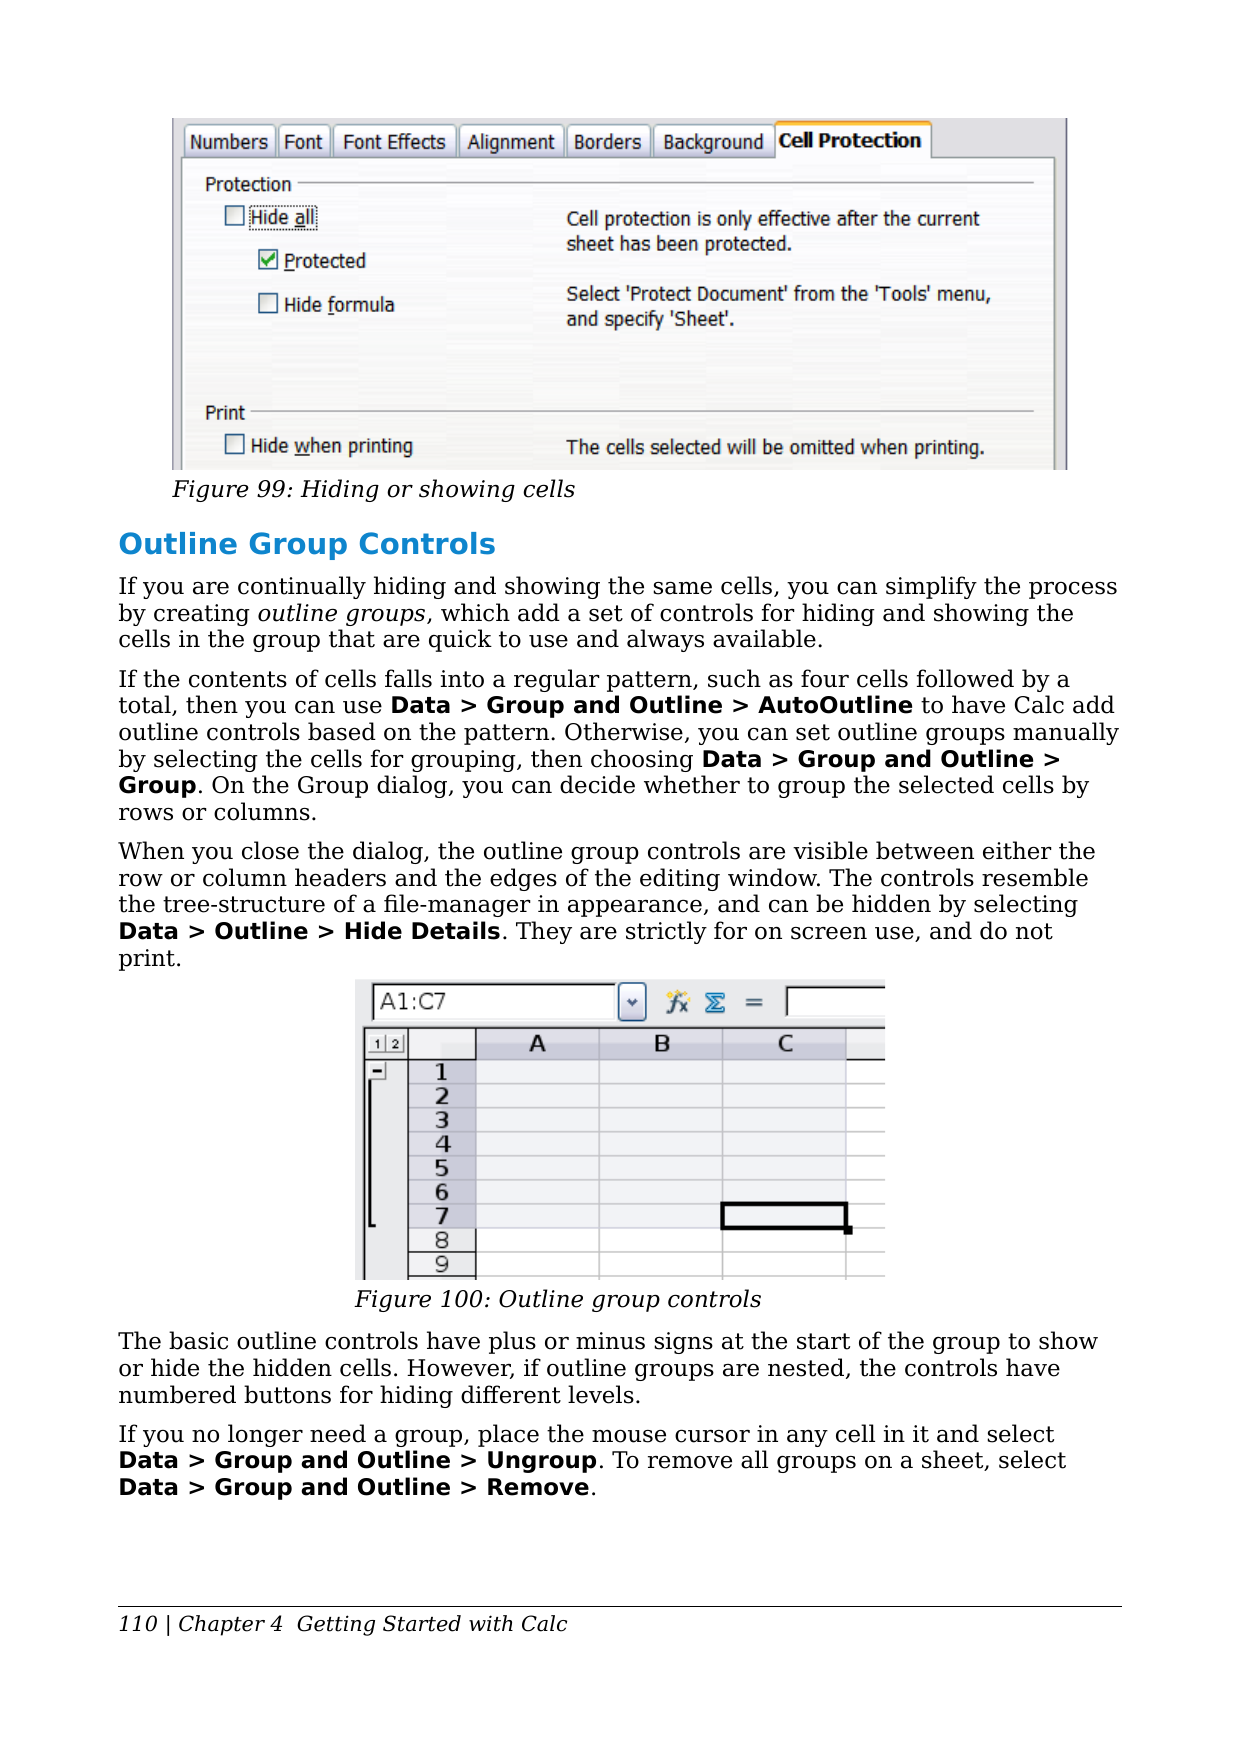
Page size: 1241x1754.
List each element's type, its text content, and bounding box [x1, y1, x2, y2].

subtitle Outline Group Controls [118, 527, 1122, 561]
picture [172, 118, 1069, 470]
text Figure 100: Outline group controls [355, 1286, 885, 1313]
text If the contents of cells falls into a regular pattern, such as four cells followed by a total, then you can use Data > Group and Outline > AutoOutline to have Calc add outline controls based on the pattern. Otherwise, you can set outline groups manually by selecting the cells for grouping, then choosing Data > Group and Outline > Group. On the Group dialog, you can decide whether to group the selected cells by rows or columns. [118, 666, 1122, 826]
text The basic outline controls have plus or minus signs at the start of the group to show or hide the hidden cells. However, if outline groups are nested, the controls have numbered buttons for hiding different levels. [118, 1328, 1122, 1408]
text When you close the dialog, the outline group controls are visible between either the row or column headers and the edges of the editing window. The controls resemble the tree-structure of a file-manager in appearance, and can be hidden by selecting Data > Outline > Hide Details. They are strictly for on screen use, and do not print. [118, 838, 1122, 972]
text Figure 99: Hiding or showing cells [172, 476, 1068, 503]
picture [355, 978, 886, 1280]
text If you are continually hiding and showing the same cells, you can simplify the process by creating outline groups, which add a set of controls for hiding and showing the cells in the group that are quick to use and always available. [118, 573, 1122, 653]
text If you no longer need a group, place the mouse cursor in any cell in it and select Data > Group and Outline > Ungroup. To remove all groups on a sheet, select Data > Group and Outline > Remove. [118, 1421, 1122, 1501]
